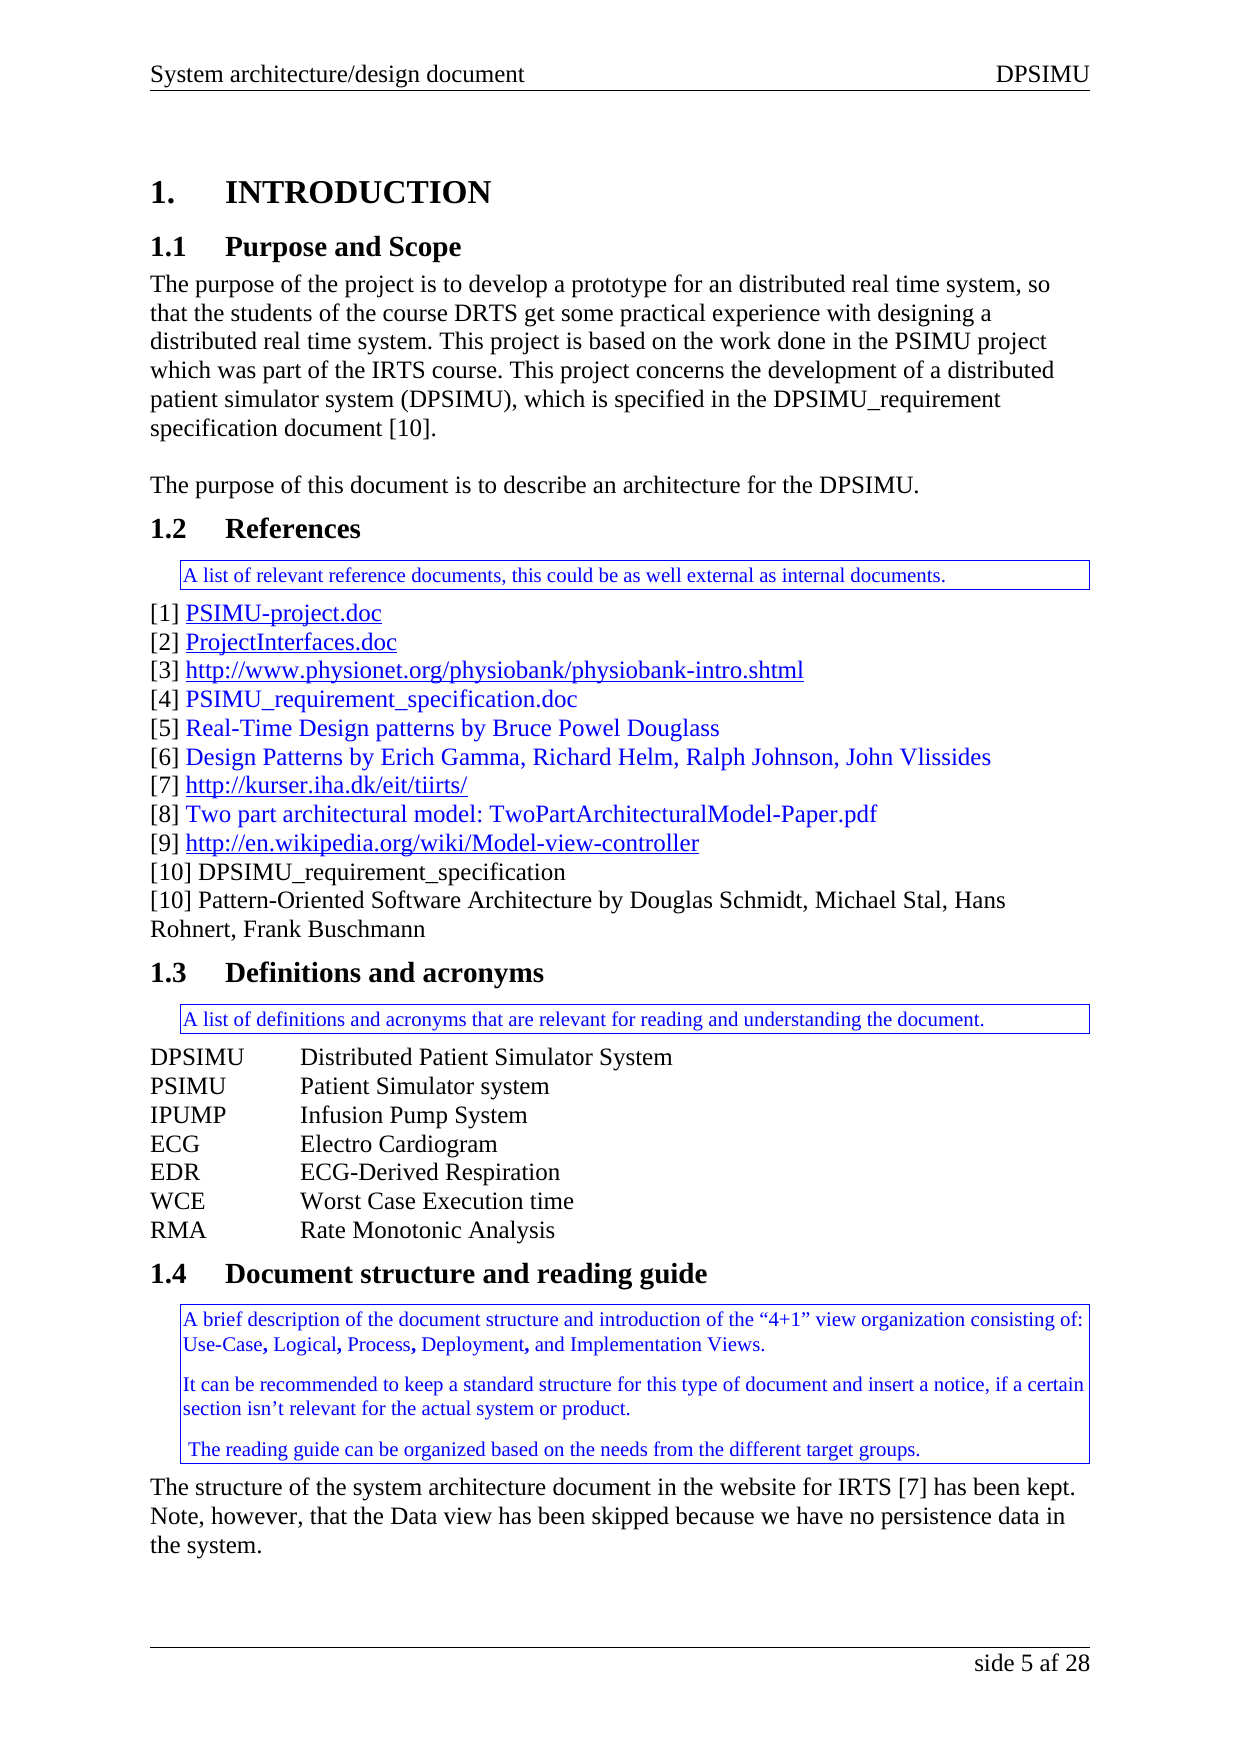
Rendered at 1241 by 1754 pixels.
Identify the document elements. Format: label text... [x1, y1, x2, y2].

text [3] http://www.physionet.org/physiobank/physiobank-intro.shtml [150, 656, 1090, 684]
text A list of definitions and acronyms that are relevant for reading and understanding the document. [181, 1005, 1089, 1033]
text PSIMU Patient Simulator system [150, 1071, 1090, 1100]
subtitle Purpose and Scope [150, 229, 1090, 263]
text ECG Electro Cardiogram [150, 1129, 1090, 1157]
text [10] DPSIMU_requirement_specification [150, 857, 1090, 886]
subtitle Document structure and reading guide [150, 1256, 1090, 1290]
text The reading guide can be organized based on the needs from the different target groups. [181, 1434, 1089, 1463]
text [1] PSIMU-project.doc [150, 598, 1090, 627]
text The structure of the system architecture document in the website for IRTS [7] has been kept. Note, however, that the Data view has been skipped because we have no persistence data in the system. [150, 1472, 1090, 1559]
text DPSIMU Distributed Patient Simulator System [150, 1042, 1090, 1071]
subtitle References [150, 511, 1090, 545]
text A list of relevant reference documents, this could be as well external as internal documents. [181, 561, 1089, 589]
subtitle INTRODUCTION [150, 172, 1090, 210]
text [2] ProjectInterfaces.doc [150, 627, 1090, 656]
text [8] Two part architectural model: TwoPartArchitecturalModel-Paper.pdf [150, 799, 1090, 828]
text RMA Rate Monotonic Analysis [150, 1215, 1090, 1244]
text [7] http://kurser.iha.dk/eit/tiirts/ [150, 771, 1090, 799]
text It can be recommended to keep a standard structure for this type of document and insert a notice, if a certain section isn’t relevant for the actual system or product. [181, 1369, 1089, 1420]
text The purpose of this document is to describe an architecture for the DPSIMU. [150, 470, 1090, 499]
text [4] PSIMU_requirement_specification.doc [150, 684, 1090, 713]
text The purpose of the project is to develop a prototype for an distributed real time system, so that the students of the course DRTS get some practical experience with designing a distributed real time system. This project is based on the work done in the PSIMU project which was part of the IRTS course. This project concerns the development of a distributed patient simulator system (DPSIMU), which is specified in the DPSIMU_requirement specification document [10]. [150, 269, 1090, 441]
subtitle Definitions and acronyms [150, 956, 1090, 989]
text EDR ECG-Derived Respiration [150, 1157, 1090, 1186]
text WCE Worst Case Execution time [150, 1186, 1090, 1215]
text A brief description of the document structure and introduction of the “4+1” view organization consisting of: Use-Case, Logical, Process, Deployment, and Implementation Views. [181, 1305, 1089, 1356]
text IPUMP Infusion Pump System [150, 1100, 1090, 1129]
text [5] Real-Time Design patterns by Bruce Powel Douglass [150, 713, 1090, 742]
text [9] http://en.wikipedia.org/wiki/Model-view-controller [150, 828, 1090, 857]
text [10] Pattern-Oriented Software Architecture by Douglas Schmidt, Michael Stal, Hans Rohnert, Frank Buschmann [150, 886, 1090, 943]
text [6] Design Patterns by Erich Gamma, Richard Helm, Ralph Johnson, John Vlissides [150, 742, 1090, 771]
